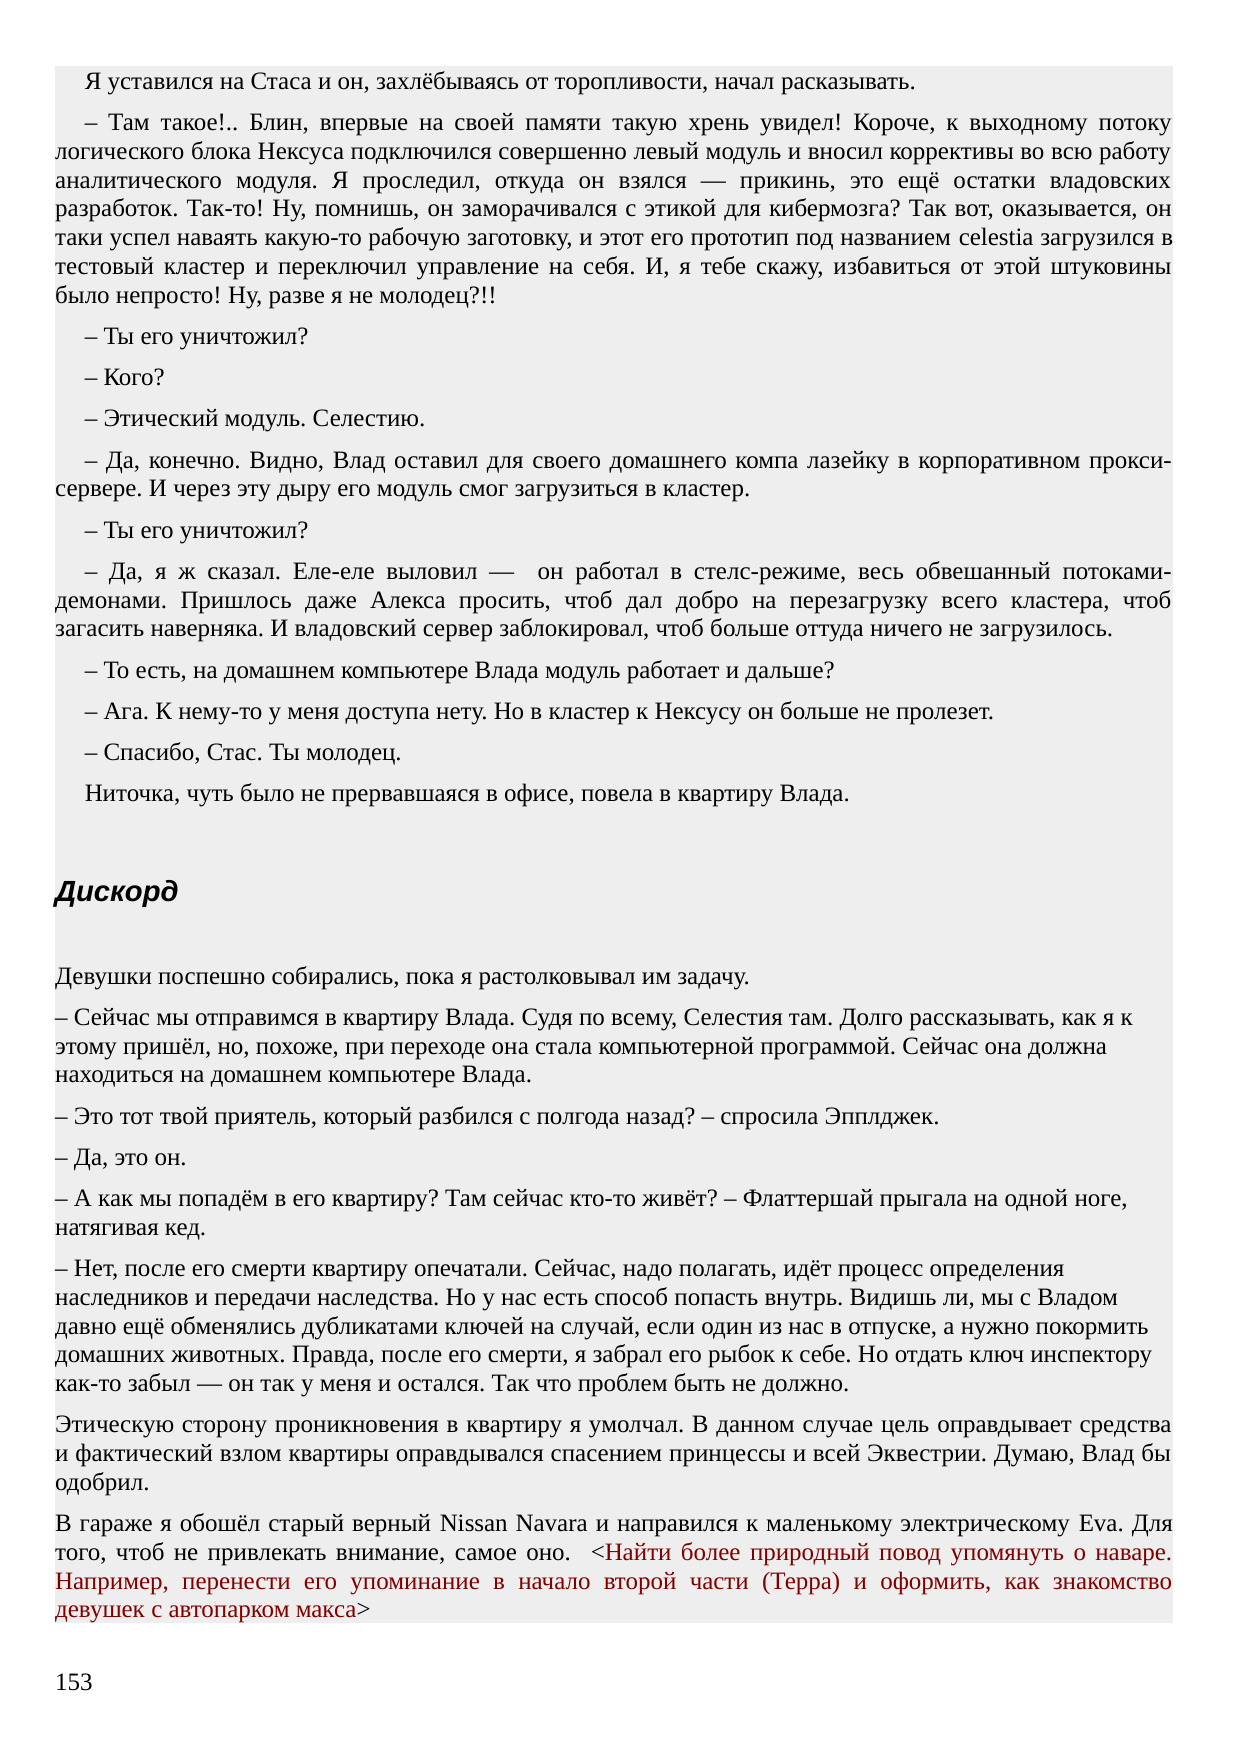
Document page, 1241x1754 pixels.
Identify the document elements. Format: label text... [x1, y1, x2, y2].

text – Кого? [55, 362, 1173, 391]
text Девушки поспешно собирались, пока я растолковывал им задачу. [55, 961, 1173, 989]
text – Да, я ж сказал. Еле-еле выловил — он работал в стелс-режиме, весь обвешанный потоками-демонами. Пришлось даже Алекса просить, чтоб дал добро на перезагрузку всего кластера, чтоб загасить наверняка. И владовский сервер заблокировал, чтоб больше оттуда ничего не загрузилось. [55, 556, 1173, 642]
text – А как мы попадём в его квартиру? Там сейчас кто-то живёт? – Флаттершай прыгала на одной ноге, натягивая кед. [55, 1183, 1173, 1241]
text Ниточка, чуть было не прервавшаяся в офисе, повела в квартиру Влада. [55, 778, 1173, 807]
text Я уставился на Стаса и он, захлёбываясь от торопливости, начал расказывать. [55, 66, 1173, 95]
text – Нет, после его смерти квартиру опечатали. Сейчас, надо полагать, идёт процесс определения наследников и передачи наследства. Но у нас есть способ попасть внутрь. Видишь ли, мы с Владом давно ещё обменялись дубликатами ключей на случай, если один из нас в отпуске, а нужно покормить домашних животных. Правда, после его смерти, я забрал его рыбок к себе. Но отдать ключ инспектору как-то забыл — он так у меня и остался. Так что проблем быть не должно. [55, 1253, 1173, 1397]
text – Ты его уничтожил? [55, 321, 1173, 350]
text – Ага. К нему-то у меня доступа нету. Но в кластер к Нексусу он больше не пролезет. [55, 696, 1173, 725]
subtitle Дискорд [55, 873, 1173, 907]
text – Да, это он. [55, 1142, 1173, 1171]
text – Там такое!.. Блин, впервые на своей памяти такую хрень увидел! Короче, к выходному потоку логического блока Нексуса подключился совершенно левый модуль и вносил коррективы во всю работу аналитического модуля. Я проследил, откуда он взялся — прикинь, это ещё остатки владовских разработок. Так-то! Ну, помнишь, он заморачивался с этикой для кибермозга? Так вот, оказывается, он таки успел наваять какую-то рабочую заготовку, и этот его прототип под названием celestia загрузился в тестовый кластер и переключил управление на себя. И, я тебе скажу, избавиться от этой штуковины было непросто! Ну, разве я не молодец?!! [55, 107, 1173, 308]
text – Да, конечно. Видно, Влад оставил для своего домашнего компа лазейку в корпоративном прокси-сервере. И через эту дыру его модуль смог загрузиться в кластер. [55, 445, 1173, 502]
text – Этический модуль. Селестию. [55, 403, 1173, 432]
text В гараже я обошёл старый верный Nissan Navara и направился к маленькому электрическому Eva. Для того, чтоб не привлекать внимание, самое оно. <Найти более природный повод упомянуть о наваре. Например, перенести его упоминание в начало второй части (Терра) и оформить, как знакомство девушек с автопарком макса> [55, 1508, 1173, 1623]
text – Спасибо, Стас. Ты молодец. [55, 737, 1173, 766]
text Этическую сторону проникновения в квартиру я умолчал. В данном случае цель оправдывает средства и фактический взлом квартиры оправдывался спасением принцессы и всей Эквестрии. Думаю, Влад бы одобрил. [55, 1409, 1173, 1496]
text – Это тот твой приятель, который разбился с полгода назад? – спросила Эпплджек. [55, 1101, 1173, 1129]
text – Сейчас мы отправимся в квартиру Влада. Судя по всему, Селестия там. Долго рассказывать, как я к этому пришёл, но, похоже, при переходе она стала компьютерной программой. Сейчас она должна находиться на домашнем компьютере Влада. [55, 1002, 1173, 1088]
text – То есть, на домашнем компьютере Влада модуль работает и дальше? [55, 655, 1173, 683]
text – Ты его уничтожил? [55, 515, 1173, 543]
